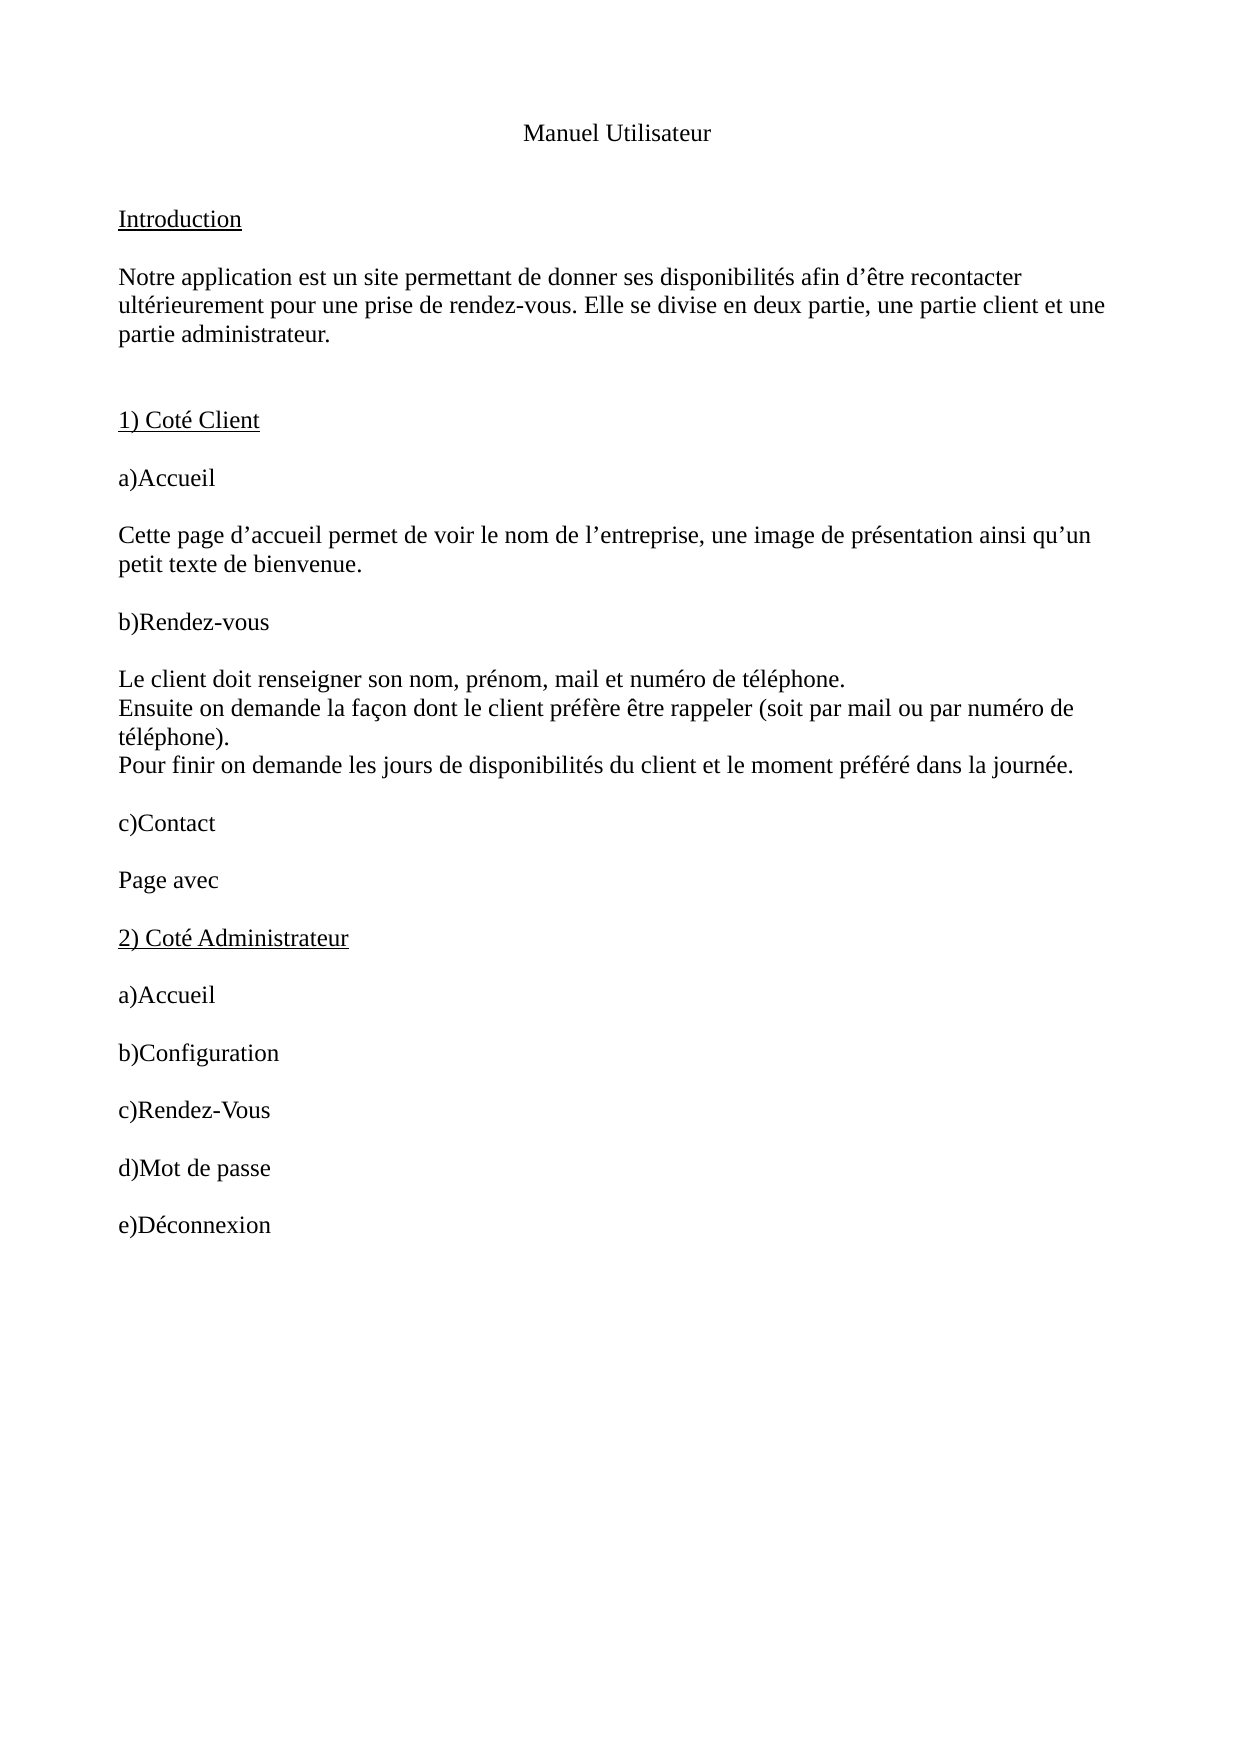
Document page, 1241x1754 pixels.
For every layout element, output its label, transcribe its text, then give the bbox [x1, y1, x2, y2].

text 1) Coté Client [118, 406, 1122, 434]
text a)Accueil [118, 463, 1122, 492]
text Notre application est un site permettant de donner ses disponibilités afin d’être recontacter ultérieurement pour une prise de rendez-vous. Elle se divise en deux partie, une partie client et une partie administrateur. [118, 262, 1122, 348]
text Pour finir on demande les jours de disponibilités du client et le moment préféré dans la journée. [118, 751, 1122, 779]
text c)Rendez-Vous [118, 1096, 1122, 1124]
text Ensuite on demande la façon dont le client préfère être rappeler (soit par mail ou par numéro de téléphone). [118, 693, 1122, 751]
text e)Déconnexion [118, 1211, 1122, 1239]
text b)Rendez-vous [118, 607, 1122, 636]
text 2) Coté Administrateur [118, 923, 1122, 952]
text Page avec [118, 866, 1122, 894]
text Introduction [118, 204, 1122, 233]
text b)Configuration [118, 1038, 1122, 1067]
text d)Mot de passe [118, 1153, 1122, 1182]
text Le client doit renseigner son nom, prénom, mail et numéro de téléphone. [118, 664, 1122, 693]
text c)Contact [118, 808, 1122, 837]
text a)Accueil [118, 981, 1122, 1009]
text Manuel Utilisateur [118, 118, 1122, 147]
text Cette page d’accueil permet de voir le nom de l’entreprise, une image de présentation ainsi qu’un petit texte de bienvenue. [118, 521, 1122, 578]
